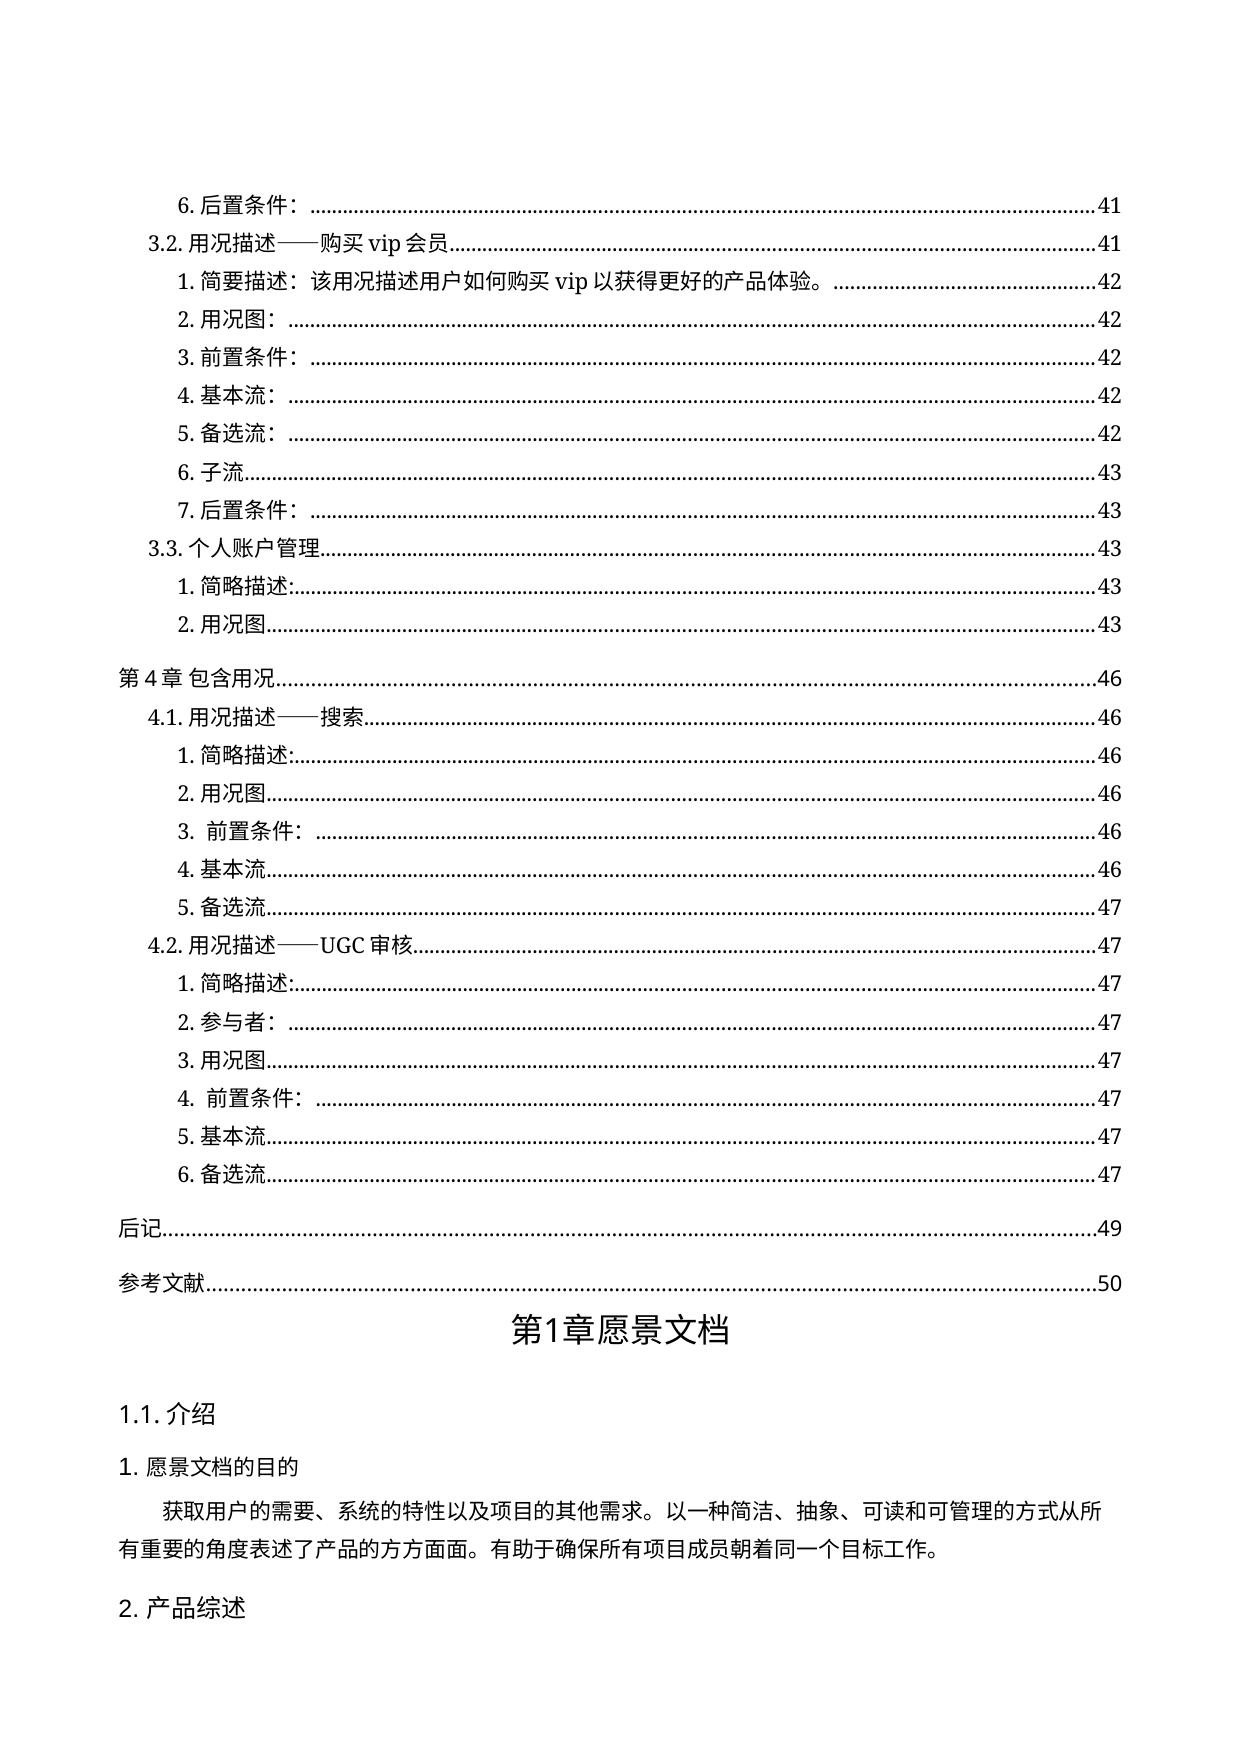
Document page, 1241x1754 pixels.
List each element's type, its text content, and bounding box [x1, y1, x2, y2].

subtitle 介绍 [118, 1394, 1122, 1431]
text 后记 49 [118, 1211, 1122, 1243]
text 6. 后置条件： 41 [177, 188, 1122, 219]
text 4. 前置条件： 47 [177, 1081, 1122, 1112]
text 2. 用况图 46 [177, 776, 1122, 807]
text 1. 简略描述: 46 [177, 738, 1122, 769]
subtitle 愿景文档 [118, 1304, 1122, 1352]
text 2. 用况图： 42 [177, 302, 1122, 334]
text 3. 用况图 47 [177, 1043, 1122, 1074]
text 3.2. 用况描述——购买vip会员 41 [148, 226, 1122, 257]
text 1. 简略描述: 47 [177, 966, 1122, 998]
text 6. 子流 43 [177, 454, 1122, 486]
text 6. 备选流 47 [177, 1157, 1122, 1189]
text 4.2. 用况描述——UGC审核 47 [148, 928, 1122, 960]
text 获取用户的需要、系统的特性以及项目的其他需求。以一种简洁、抽象、可读和可管理的方式从所有重要的角度表述了产品的方方面面。有助于确保所有项目成员朝着同一个目标工作。 [118, 1494, 1122, 1564]
text 2. 用况图 43 [177, 607, 1122, 639]
text 7. 后置条件： 43 [177, 493, 1122, 524]
text 第4章 包含用况 46 [118, 661, 1122, 693]
text 4. 基本流： 42 [177, 378, 1122, 410]
text 3. 前置条件： 46 [177, 814, 1122, 846]
text 4. 基本流 46 [177, 852, 1122, 884]
text 2. 参与者： 47 [177, 1004, 1122, 1036]
text 1. 简要描述：该用况描述用户如何购买vip以获得更好的产品体验。 42 [177, 264, 1122, 296]
text 参考文献 50 [118, 1266, 1122, 1297]
subtitle 愿景文档的目的 [118, 1450, 1122, 1481]
text 3.3. 个人账户管理 43 [148, 531, 1122, 562]
subtitle 产品综述 [118, 1588, 1122, 1624]
text 5. 基本流 47 [177, 1119, 1122, 1151]
text 5. 备选流： 42 [177, 416, 1122, 448]
text 5. 备选流 47 [177, 890, 1122, 922]
text 1. 简略描述: 43 [177, 569, 1122, 601]
text 3. 前置条件： 42 [177, 340, 1122, 372]
text 4.1. 用况描述——搜索 46 [148, 699, 1122, 731]
